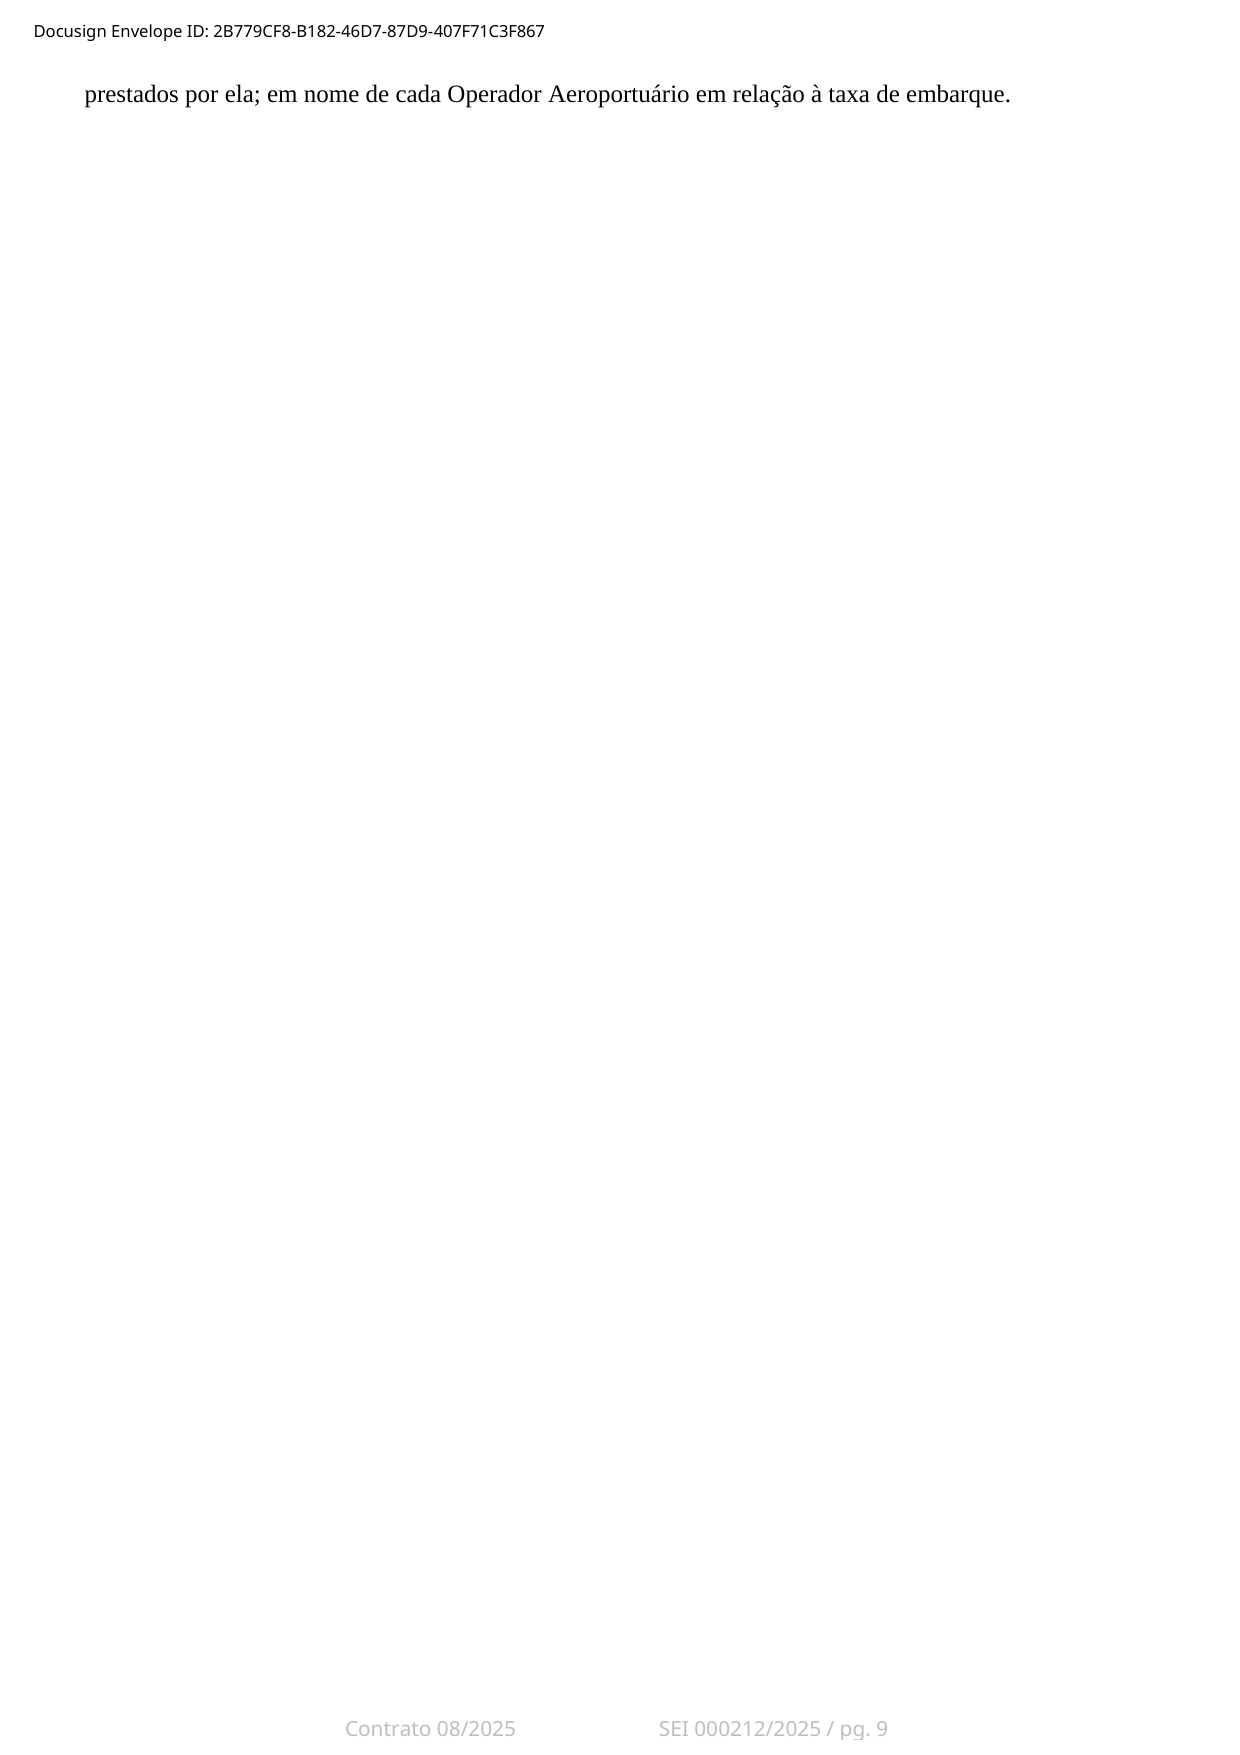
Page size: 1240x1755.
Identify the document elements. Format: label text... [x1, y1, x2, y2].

text prestados por ela; em nome de cada Operador Aeroportuário em relação à taxa de embarque. [84, 79, 1156, 108]
